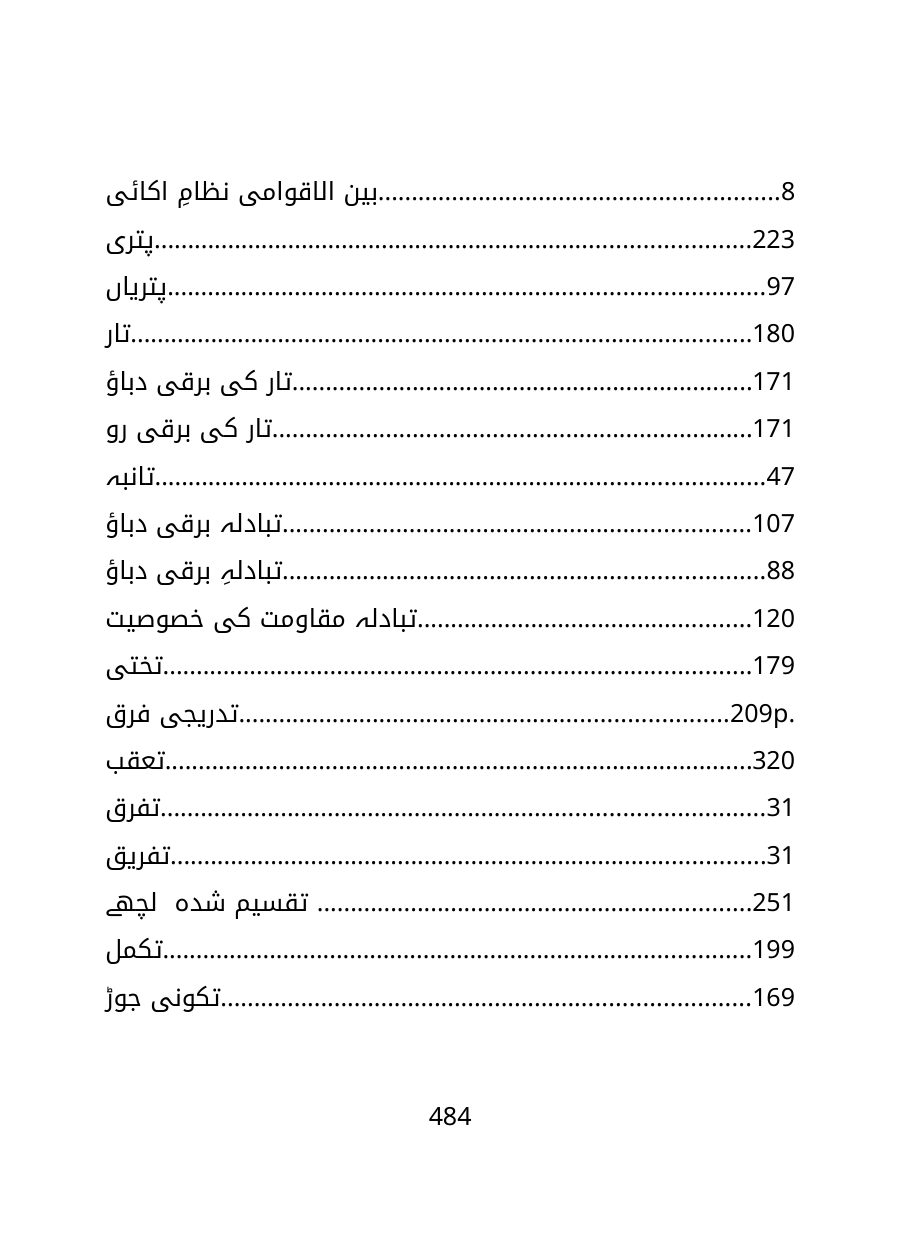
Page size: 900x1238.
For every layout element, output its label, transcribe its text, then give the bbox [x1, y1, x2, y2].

text تار 180 [105, 311, 795, 358]
text پتریاں 97 [105, 263, 795, 311]
text تقسیم شدہ لچھے 251 [105, 879, 795, 927]
text تبادلہ مقاومت کی خصوصیت 120 [105, 595, 795, 642]
text تار کی برقی رو 171 [105, 406, 795, 453]
text تفرق 31 [105, 785, 795, 832]
text تکونی جوڑ 169 [105, 974, 795, 1022]
text تفریق 31 [105, 832, 795, 879]
text تختی 179 [105, 642, 795, 690]
text تبادلہِ برقی دباؤ 88 [105, 548, 795, 595]
text تدریجی فرق 209p. [105, 690, 795, 737]
text تار کی برقی دباؤ 171 [105, 358, 795, 406]
text تکمل 199 [105, 927, 795, 974]
text بین الاقوامی نظامِ اکائی 8 [105, 168, 795, 216]
text پتری 223 [105, 216, 795, 263]
text تعقب 320 [105, 737, 795, 785]
text تبادلہ برقی دباؤ 107 [105, 500, 795, 548]
text تانبہ 47 [105, 453, 795, 500]
